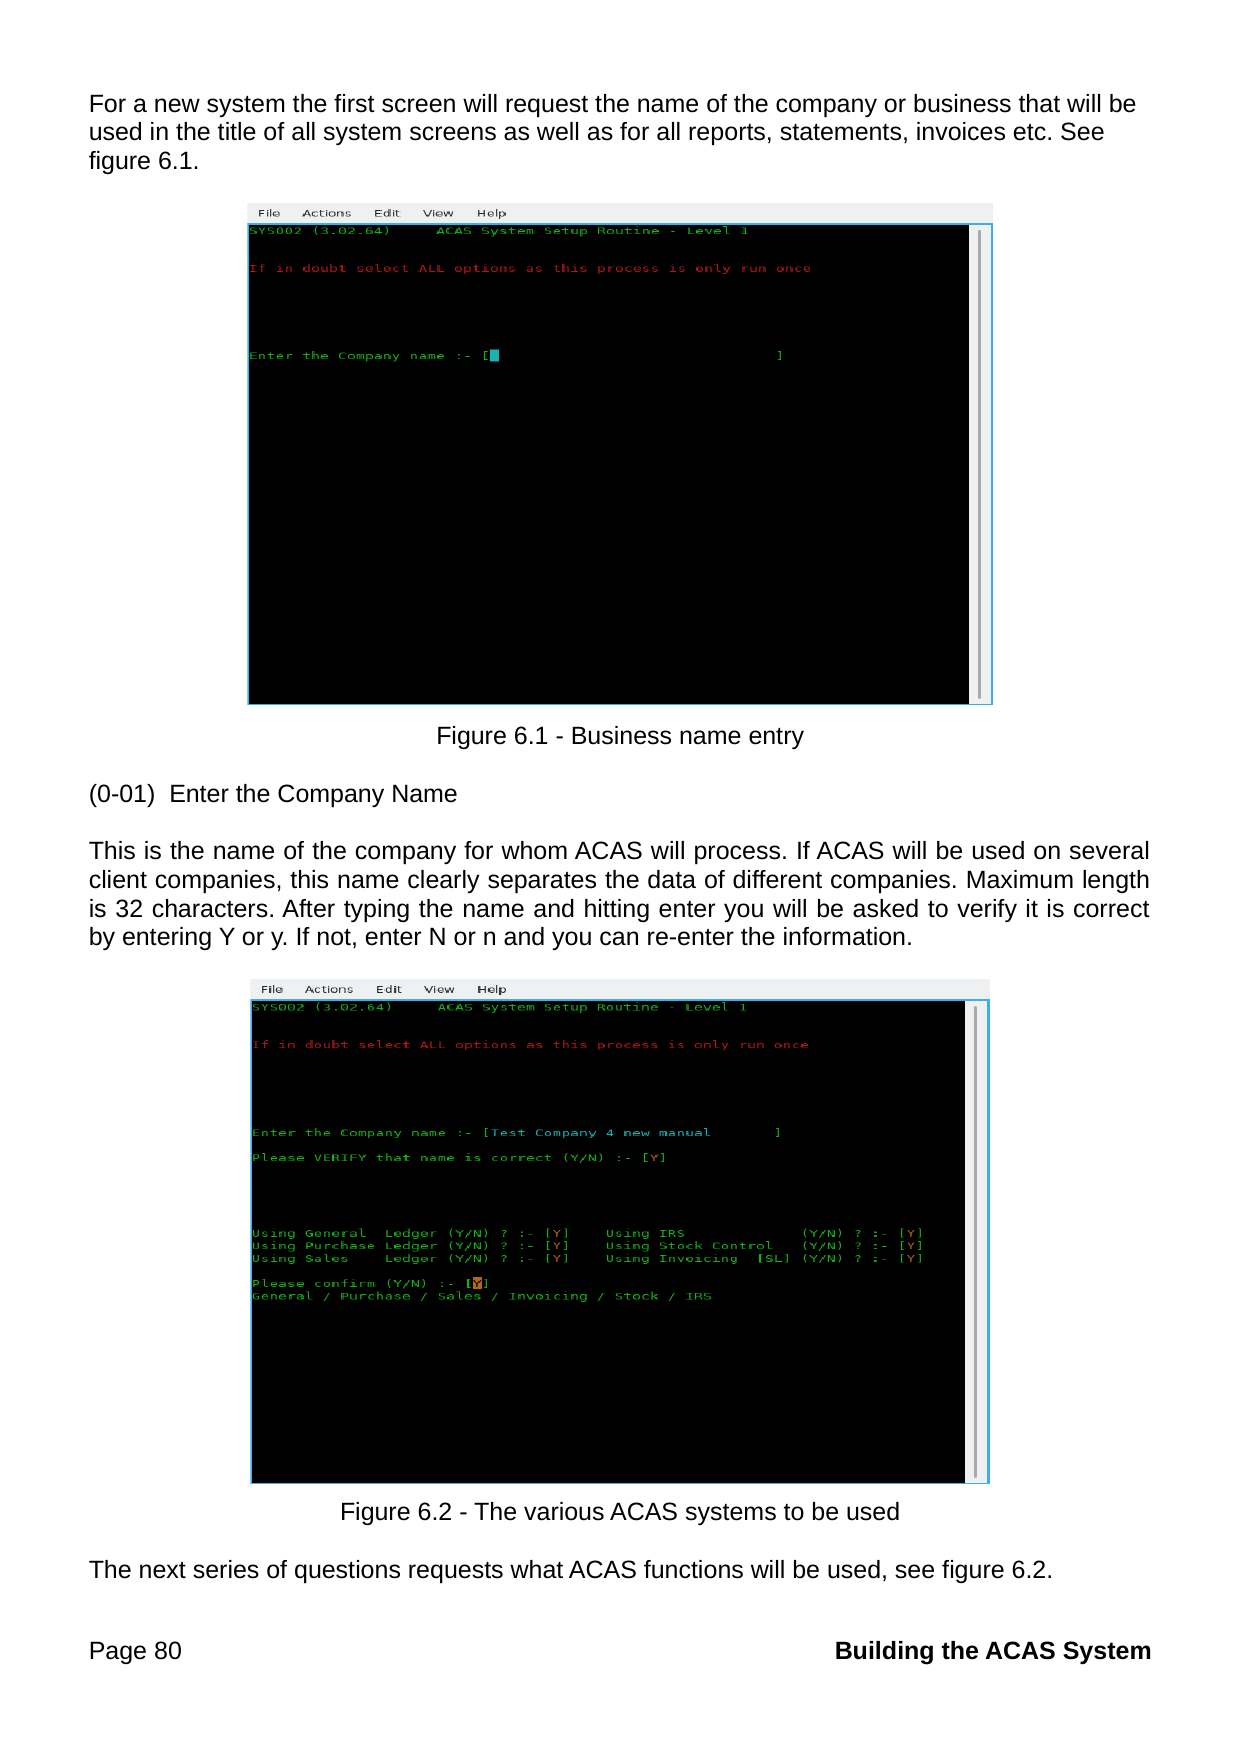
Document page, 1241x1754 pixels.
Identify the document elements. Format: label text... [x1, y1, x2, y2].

text (0-01) Enter the Company Name [88, 778, 1152, 807]
text Figure 6.2 - The various ACAS systems to be used [88, 1497, 1152, 1526]
text This is the name of the company for whom ACAS will process. If ACAS will be used on several client companies, this name clearly separates the data of different companies. Maximum length is 32 characters. After typing the name and hitting enter you will be asked to verify it is correct by entering Y or y. If not, enter N or n and you can re-enter the information. [88, 836, 1152, 951]
text For a new system the first screen will request the name of the company or business that will be used in the title of all system screens as well as for all reports, statements, invoices etc. See figure 6.1. [88, 88, 1152, 175]
picture [247, 203, 993, 705]
text The next series of questions requests what ACAS functions will be used, see figure 6.2. [88, 1555, 1152, 1583]
picture [250, 979, 990, 1484]
text Figure 6.1 - Business name entry [88, 721, 1152, 750]
